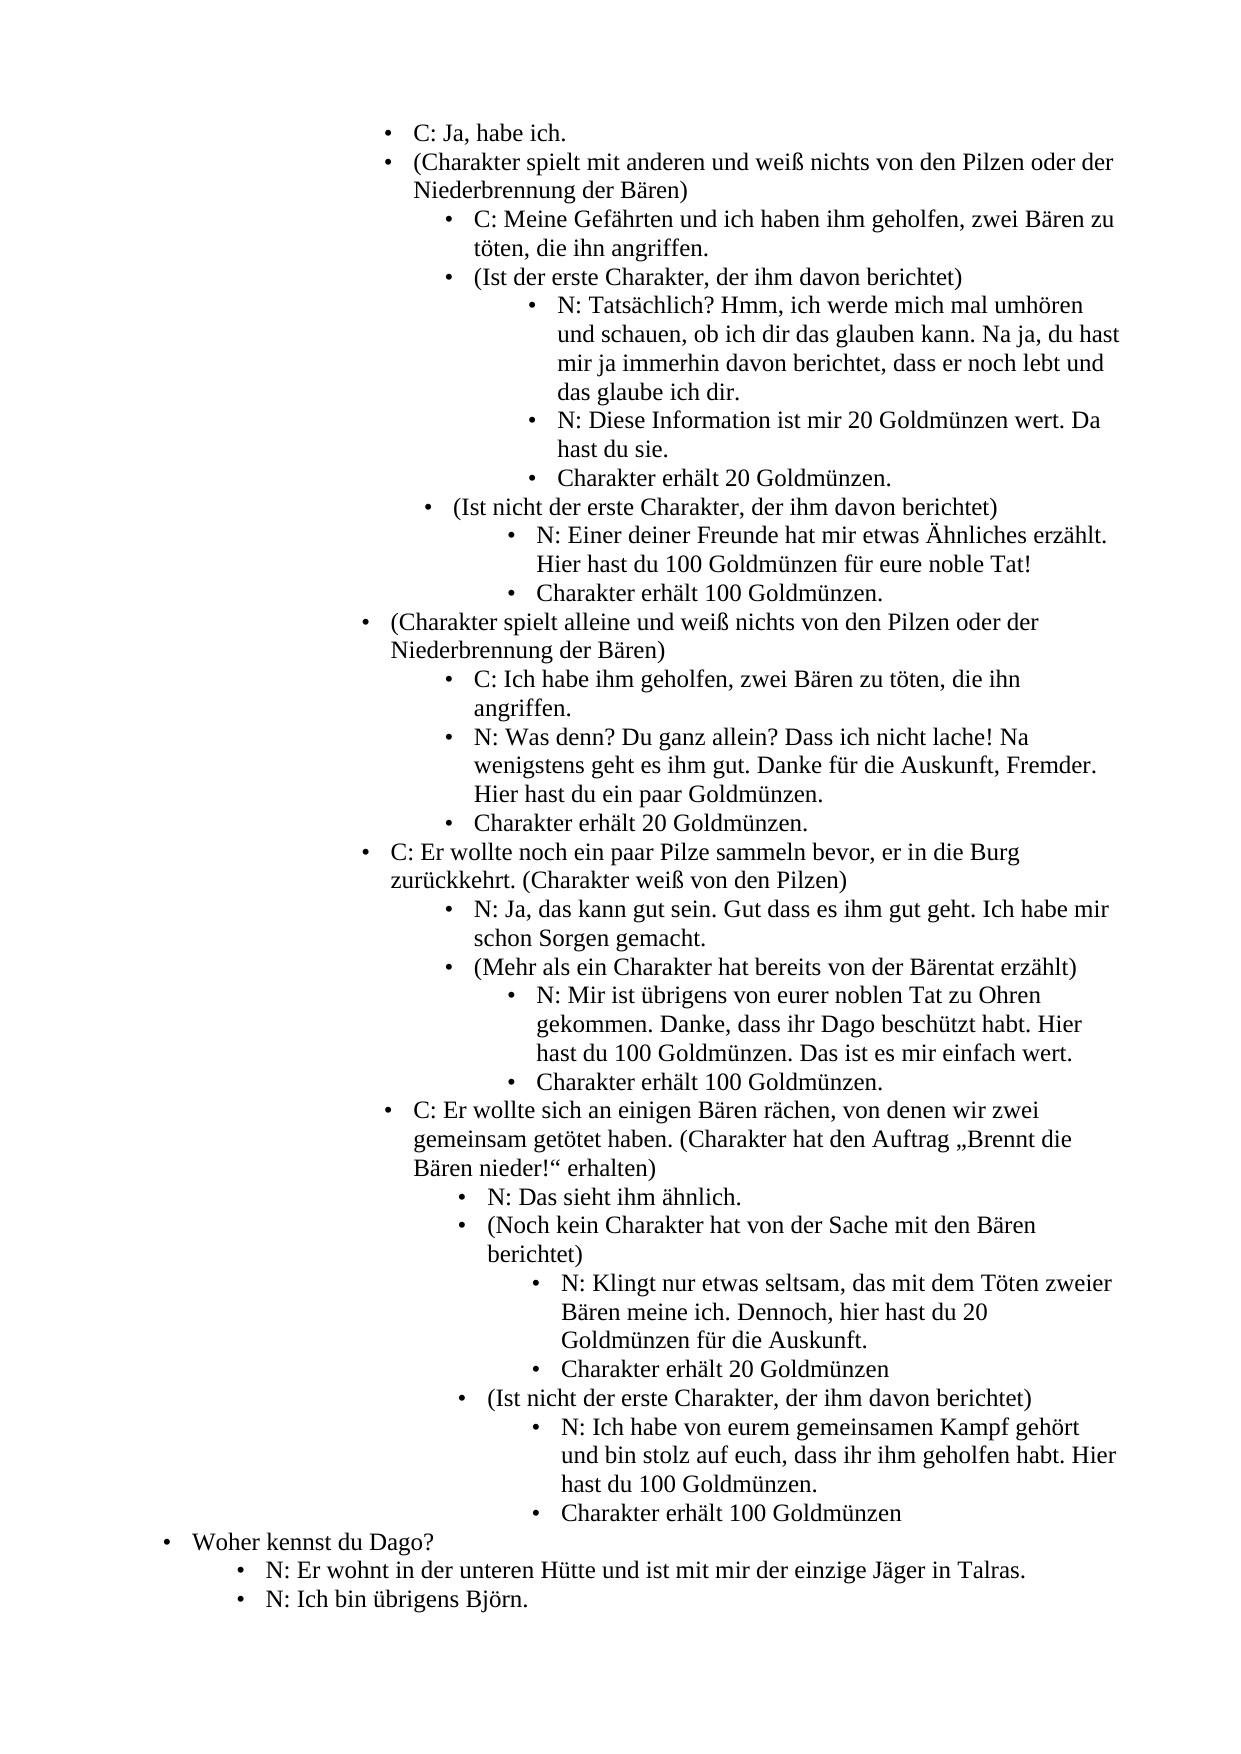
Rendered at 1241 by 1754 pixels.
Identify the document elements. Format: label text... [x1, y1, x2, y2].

list Charakter erhält 20 Goldmünzen. [444, 808, 1122, 837]
list N: Er wohnt in der unteren Hütte und ist mit mir der einzige Jäger in Talras. [236, 1556, 1122, 1584]
list N: Was denn? Du ganz allein? Dass ich nicht lache! Na wenigstens geht es ihm gut. Danke für die Auskunft, Fremder. Hier hast du ein paar Goldmünzen. [444, 722, 1122, 808]
list Charakter erhält 100 Goldmünzen. [507, 578, 1122, 607]
list N: Einer deiner Freunde hat mir etwas Ähnliches erzählt. Hier hast du 100 Goldmünzen für eure noble Tat! [507, 521, 1122, 578]
list Charakter erhält 100 Goldmünzen. [507, 1067, 1122, 1096]
list N: Mir ist übrigens von eurer noblen Tat zu Ohren gekommen. Danke, dass ihr Dago beschützt habt. Hier hast du 100 Goldmünzen. Das ist es mir einfach wert. [507, 981, 1122, 1067]
list (Ist nicht der erste Charakter, der ihm davon berichtet) [423, 492, 1122, 521]
list N: Ich bin übrigens Björn. [236, 1584, 1122, 1613]
list (Ist der erste Charakter, der ihm davon berichtet) [444, 262, 1122, 291]
list C: Meine Gefährten und ich haben ihm geholfen, zwei Bären zu töten, die ihn angriffen. [444, 204, 1122, 262]
list C: Er wollte noch ein paar Pilze sammeln bevor, er in die Burg zurückkehrt. (Charakter weiß von den Pilzen) [361, 837, 1122, 894]
list C: Er wollte sich an einigen Bären rächen, von denen wir zwei gemeinsam getötet haben. (Charakter hat den Auftrag „Brennt die Bären nieder!“ erhalten) [384, 1096, 1122, 1182]
list (Mehr als ein Charakter hat bereits von der Bärentat erzählt) [444, 952, 1122, 981]
list C: Ich habe ihm geholfen, zwei Bären zu töten, die ihn angriffen. [444, 664, 1122, 722]
list N: Diese Information ist mir 20 Goldmünzen wert. Da hast du sie. [528, 406, 1122, 463]
list (Charakter spielt alleine und weiß nichts von den Pilzen oder der Niederbrennung der Bären) [361, 607, 1122, 664]
list N: Ja, das kann gut sein. Gut dass es ihm gut geht. Ich habe mir schon Sorgen gemacht. [444, 894, 1122, 952]
list Woher kennst du Dago? [162, 1527, 1122, 1556]
list Charakter erhält 20 Goldmünzen [531, 1354, 1122, 1383]
list Charakter erhält 20 Goldmünzen. [528, 463, 1122, 492]
list Charakter erhält 100 Goldmünzen [531, 1498, 1122, 1527]
list (Noch kein Charakter hat von der Sache mit den Bären berichtet) [457, 1211, 1122, 1268]
list N: Ich habe von eurem gemeinsamen Kampf gehört und bin stolz auf euch, dass ihr ihm geholfen habt. Hier hast du 100 Goldmünzen. [531, 1412, 1122, 1498]
list (Ist nicht der erste Charakter, der ihm davon berichtet) [457, 1383, 1122, 1412]
list N: Tatsächlich? Hmm, ich werde mich mal umhören und schauen, ob ich dir das glauben kann. Na ja, du hast mir ja immerhin davon berichtet, dass er noch lebt und das glaube ich dir. [528, 291, 1122, 406]
list C: Ja, habe ich. [384, 118, 1122, 147]
list (Charakter spielt mit anderen und weiß nichts von den Pilzen oder der Niederbrennung der Bären) [384, 147, 1122, 204]
list N: Klingt nur etwas seltsam, das mit dem Töten zweier Bären meine ich. Dennoch, hier hast du 20 Goldmünzen für die Auskunft. [531, 1268, 1122, 1354]
list N: Das sieht ihm ähnlich. [457, 1182, 1122, 1211]
